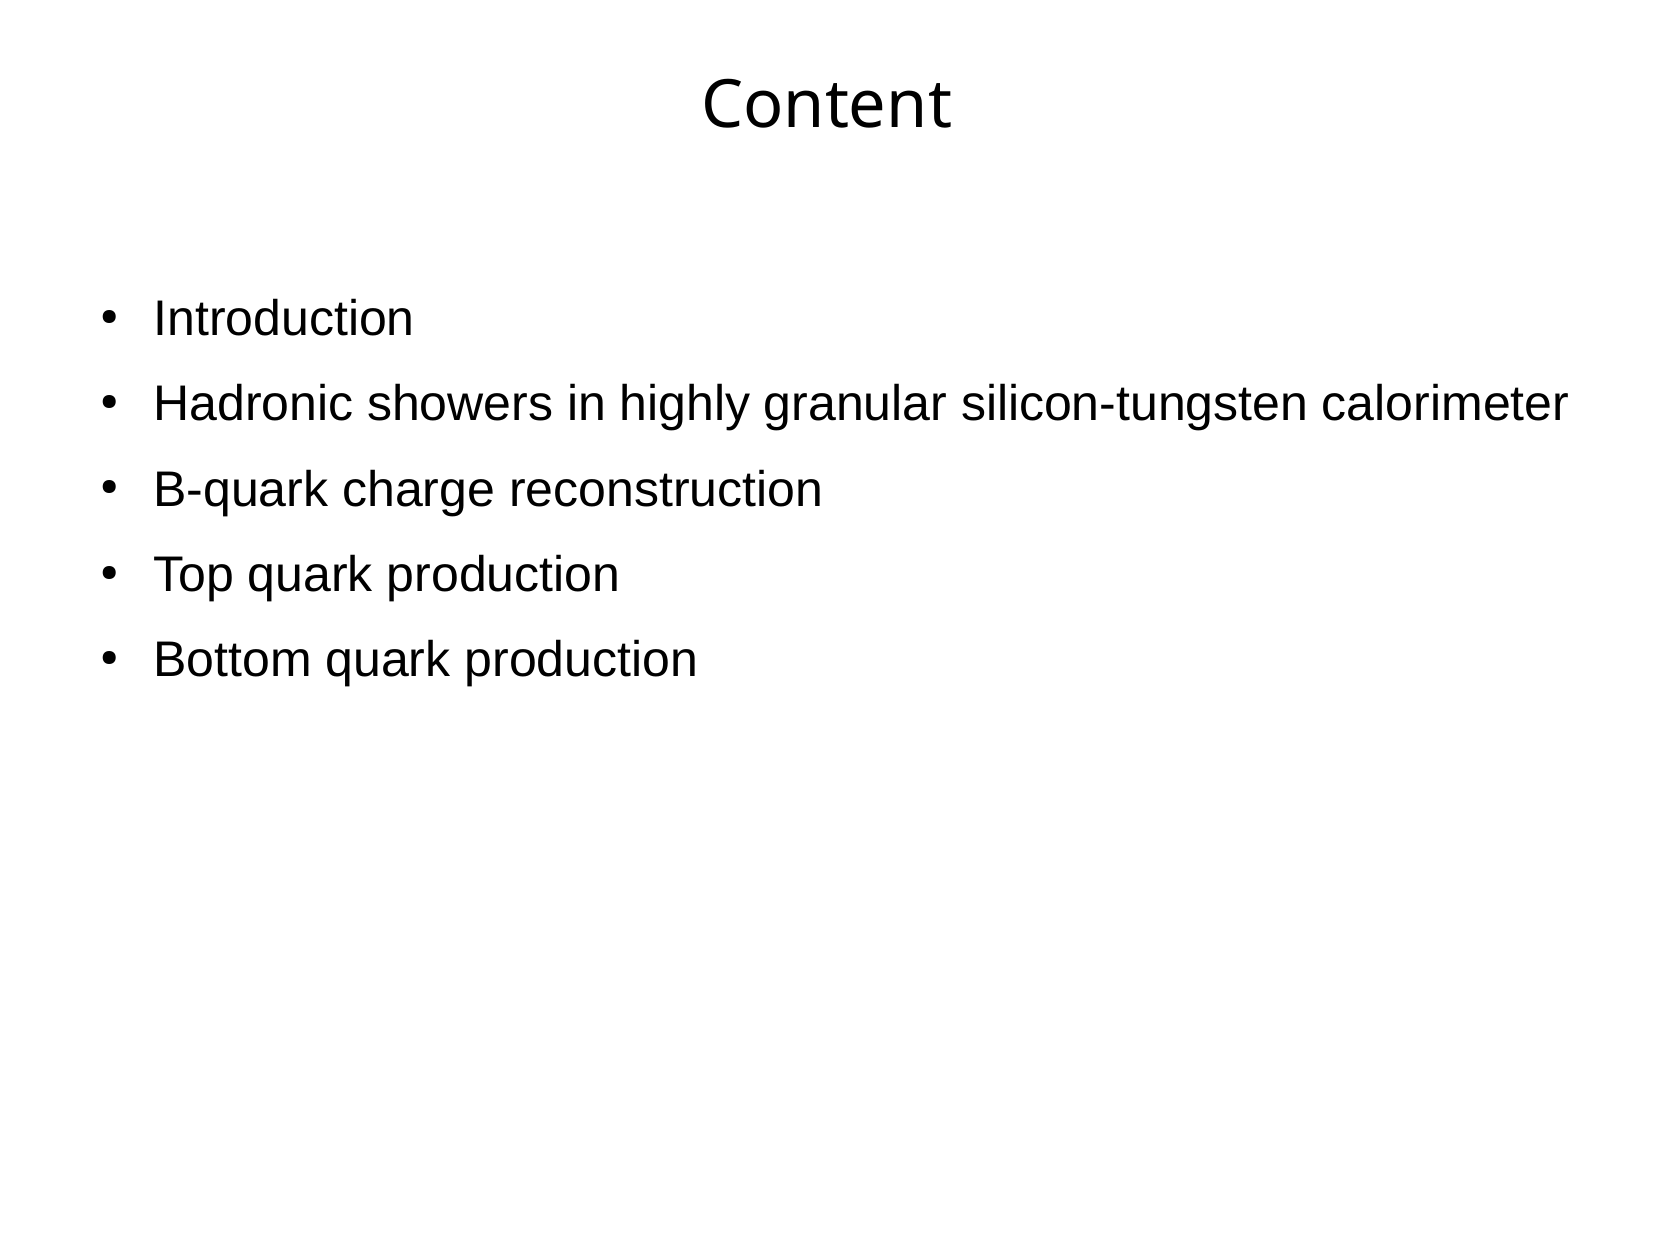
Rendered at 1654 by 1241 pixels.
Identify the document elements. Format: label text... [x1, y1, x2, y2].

title Content [82, 49, 1571, 154]
list Introduction Hadronic showers in highly granular silicon-tungsten calorimeter B-quark charge reconstruction Top quark production Bottom quark production [82, 290, 1571, 1010]
